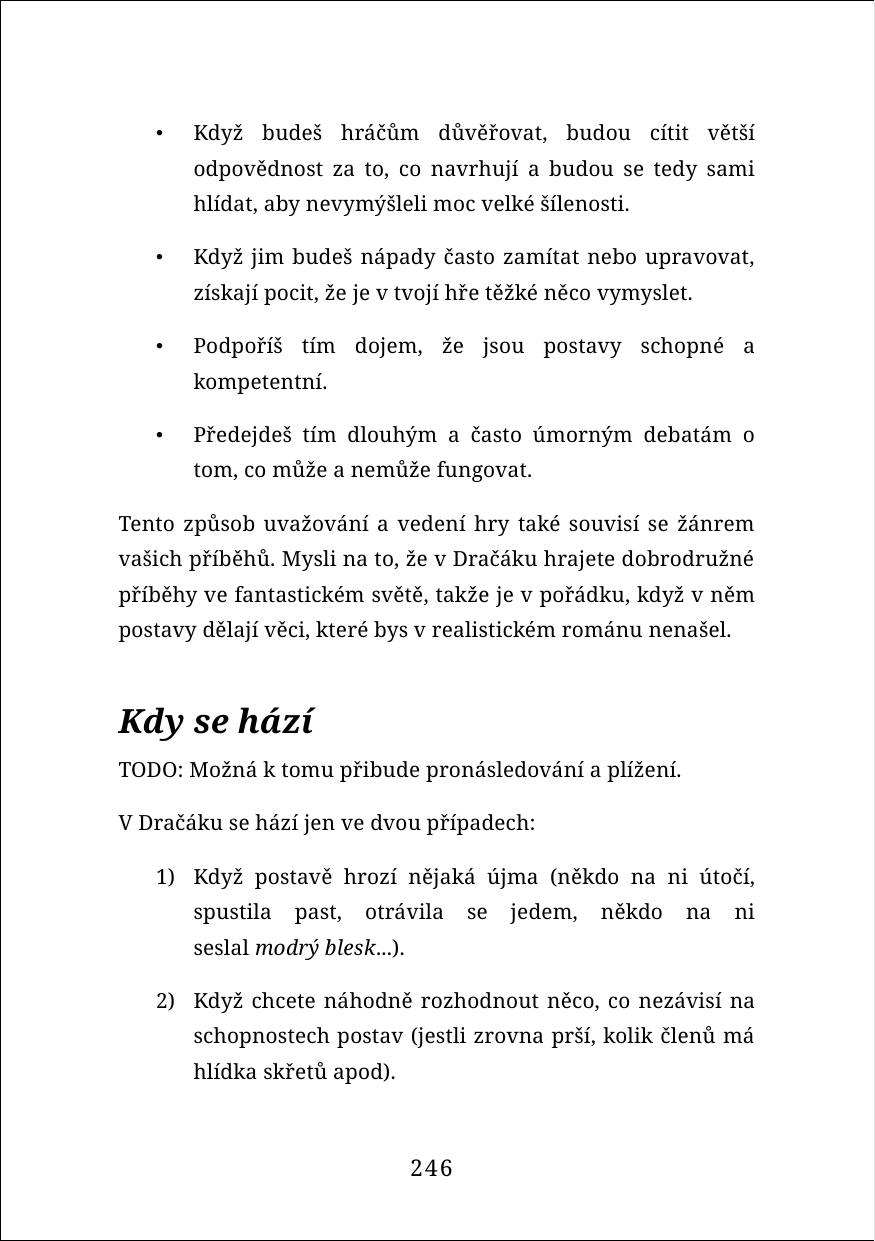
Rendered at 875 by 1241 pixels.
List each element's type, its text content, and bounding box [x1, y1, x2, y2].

text Tento způsob uvažování a vedení hry také souvisí se žánrem vašich příběhů. Mysli na to, že v Dračáku hrajete dobrodružné příběhy ve fantastickém světě, takže je v pořádku, když v něm postavy dělají věci, které bys v realistickém románu nenašel. [118, 509, 756, 644]
list Když chcete náhodně rozhodnout něco, co nezávisí na schopnostech postav (jestli zrovna prší, kolik členů má hlídka skřetů apod). [156, 986, 756, 1086]
list Předejdeš tím dlouhým a často úmorným debatám o tom, co může a nemůže fungovat. [156, 420, 756, 484]
text V Dračáku se hází jen ve dvou případech: [118, 808, 756, 837]
list Když postavě hrozí nějaká újma (někdo na ni útočí, spustila past, otrávila se jedem, někdo na ni seslal modrý blesk...). [156, 862, 756, 961]
subtitle Kdy se hází [118, 698, 756, 743]
text TODO: Možná k tomu přibude pronásledování a plížení. [118, 755, 756, 784]
list Když jim budeš nápady často zamítat nebo upravovat, získají pocit, že je v tvojí hře těžké něco vymyslet. [156, 242, 756, 306]
list Když budeš hráčům důvěřovat, budou cítit větší odpovědnost za to, co navrhují a budou se tedy sami hlídat, aby nevymýšleli moc velké šílenosti. [156, 118, 756, 218]
list Podpoříš tím dojem, že jsou postavy schopné a kompetentní. [156, 331, 756, 395]
